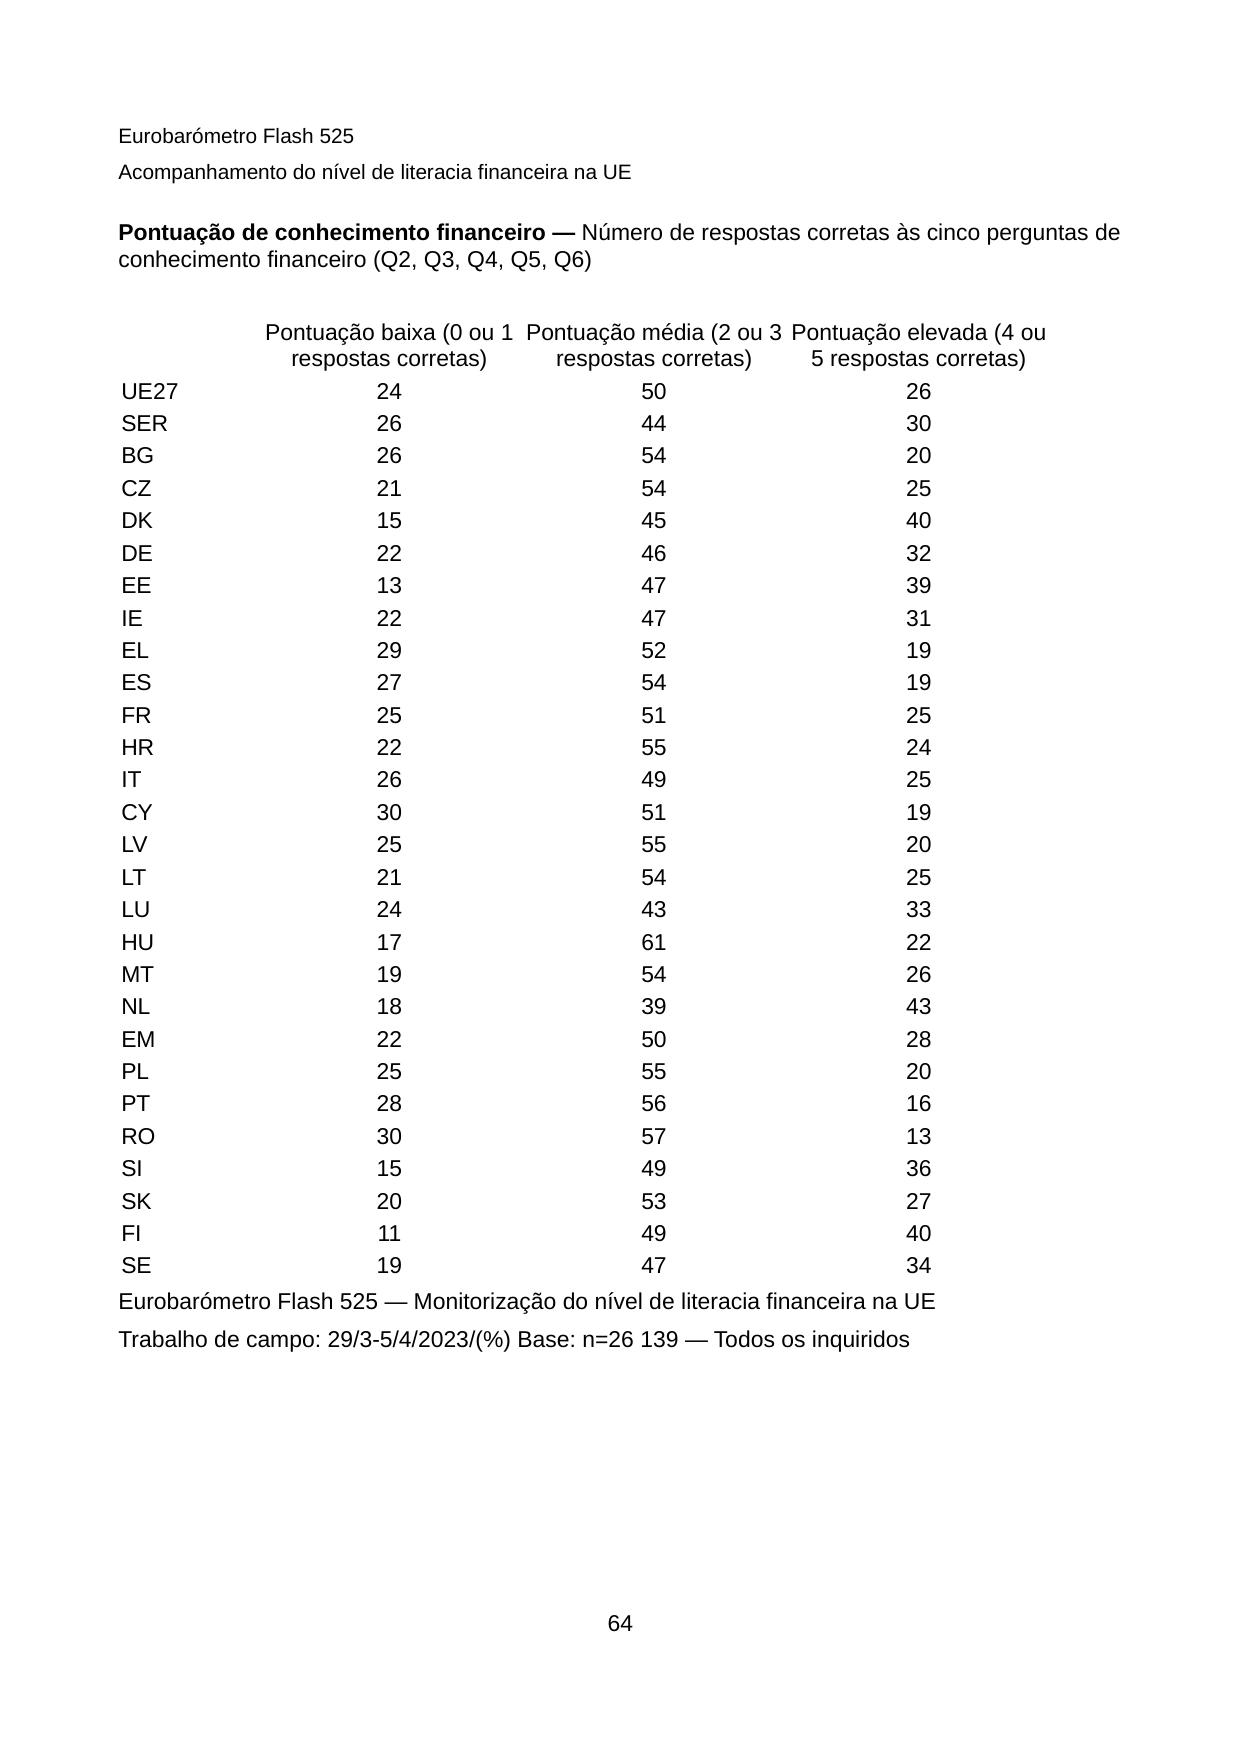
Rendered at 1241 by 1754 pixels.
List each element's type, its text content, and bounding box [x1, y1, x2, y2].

table_cell 22 [257, 1023, 521, 1055]
table_cell 51 [521, 796, 786, 828]
table_cell 49 [521, 1217, 786, 1249]
table_cell 31 [786, 601, 1051, 634]
table_cell 17 [257, 925, 521, 958]
table_cell 45 [521, 504, 786, 537]
table_cell 20 [786, 828, 1051, 861]
table_cell 24 [257, 893, 521, 925]
table_cell 40 [786, 504, 1051, 537]
table_cell FR [118, 699, 257, 731]
table_cell 55 [521, 828, 786, 861]
table_cell 54 [521, 861, 786, 893]
table_cell LV [118, 828, 257, 861]
table_cell SI [118, 1152, 257, 1184]
table_cell 47 [521, 1249, 786, 1282]
text Trabalho de campo: 29/3-5/4/2023/(%) Base: n=26 139 — Todos os inquiridos [118, 1326, 1122, 1352]
table_cell 26 [257, 764, 521, 796]
table_cell SE [118, 1249, 257, 1282]
table_cell 22 [257, 731, 521, 763]
table_cell 28 [786, 1023, 1051, 1055]
table_cell DE [118, 537, 257, 569]
table_cell 49 [521, 764, 786, 796]
table_cell 25 [786, 764, 1051, 796]
table_cell LU [118, 893, 257, 925]
table_cell 19 [257, 1249, 521, 1282]
table_cell 27 [786, 1185, 1051, 1217]
table_cell 47 [521, 569, 786, 601]
table_cell HU [118, 925, 257, 958]
table_cell HR [118, 731, 257, 763]
table_cell UE27 [118, 375, 257, 407]
table_header Pontuação baixa (0 ou 1 respostas corretas) [257, 316, 521, 375]
table_cell CY [118, 796, 257, 828]
table_cell 54 [521, 666, 786, 699]
table_cell 29 [257, 634, 521, 666]
text Eurobarómetro Flash 525 — Monitorização do nível de literacia financeira na UE [118, 1288, 1122, 1314]
table_cell 19 [257, 958, 521, 990]
table_cell 39 [521, 990, 786, 1023]
table_cell 50 [521, 1023, 786, 1055]
table_cell 13 [786, 1120, 1051, 1152]
table_cell IE [118, 601, 257, 634]
table_cell 39 [786, 569, 1051, 601]
table_cell 43 [521, 893, 786, 925]
table_cell 26 [257, 440, 521, 472]
table_cell 40 [786, 1217, 1051, 1249]
table_cell BG [118, 440, 257, 472]
table_cell 25 [257, 828, 521, 861]
table_cell 30 [257, 796, 521, 828]
table_cell 22 [257, 537, 521, 569]
table_cell 20 [786, 440, 1051, 472]
table_cell 32 [786, 537, 1051, 569]
table_cell 50 [521, 375, 786, 407]
table_cell EL [118, 634, 257, 666]
table_cell 27 [257, 666, 521, 699]
table_cell 25 [257, 699, 521, 731]
table_cell PT [118, 1088, 257, 1120]
table_cell 55 [521, 731, 786, 763]
table_cell 15 [257, 1152, 521, 1184]
table_cell 24 [257, 375, 521, 407]
table_cell 57 [521, 1120, 786, 1152]
table_cell 54 [521, 472, 786, 504]
table_cell FI [118, 1217, 257, 1249]
table_cell 49 [521, 1152, 786, 1184]
table_cell 21 [257, 472, 521, 504]
table_cell 56 [521, 1088, 786, 1120]
table_cell NL [118, 990, 257, 1023]
table_cell 54 [521, 958, 786, 990]
table_cell 24 [786, 731, 1051, 763]
table_cell MT [118, 958, 257, 990]
table_cell 34 [786, 1249, 1051, 1282]
table_header Pontuação elevada (4 ou 5 respostas corretas) [786, 316, 1051, 375]
table_cell 18 [257, 990, 521, 1023]
table_cell 30 [257, 1120, 521, 1152]
table_cell 51 [521, 699, 786, 731]
table_cell 26 [257, 407, 521, 439]
table_cell PL [118, 1055, 257, 1087]
table_cell 15 [257, 504, 521, 537]
table_cell DK [118, 504, 257, 537]
table_cell 61 [521, 925, 786, 958]
table_cell 11 [257, 1217, 521, 1249]
table_cell 28 [257, 1088, 521, 1120]
table_cell 25 [786, 861, 1051, 893]
table_cell 30 [786, 407, 1051, 439]
table_cell 19 [786, 796, 1051, 828]
table_cell 26 [786, 958, 1051, 990]
table_cell CZ [118, 472, 257, 504]
text Pontuação de conhecimento financeiro — Número de respostas corretas às cinco perguntas de conhecimento financeiro (Q2, Q3, Q4, Q5, Q6) [118, 219, 1122, 272]
table_cell 25 [786, 699, 1051, 731]
table_cell ES [118, 666, 257, 699]
table_cell 53 [521, 1185, 786, 1217]
table_cell 19 [786, 634, 1051, 666]
table_cell IT [118, 764, 257, 796]
table_cell 22 [786, 925, 1051, 958]
table_cell SER [118, 407, 257, 439]
table_cell 52 [521, 634, 786, 666]
table_cell 20 [257, 1185, 521, 1217]
table_cell 16 [786, 1088, 1051, 1120]
table_cell 36 [786, 1152, 1051, 1184]
table_cell RO [118, 1120, 257, 1152]
table_cell EM [118, 1023, 257, 1055]
table_cell 33 [786, 893, 1051, 925]
table_cell 54 [521, 440, 786, 472]
table_cell 25 [257, 1055, 521, 1087]
table_cell 43 [786, 990, 1051, 1023]
table_cell 47 [521, 601, 786, 634]
table_cell LT [118, 861, 257, 893]
table_cell EE [118, 569, 257, 601]
table_cell 21 [257, 861, 521, 893]
table_cell 44 [521, 407, 786, 439]
table_cell 55 [521, 1055, 786, 1087]
table_cell 20 [786, 1055, 1051, 1087]
table_cell 22 [257, 601, 521, 634]
table_cell 25 [786, 472, 1051, 504]
table_cell 26 [786, 375, 1051, 407]
table_cell 13 [257, 569, 521, 601]
table_cell 19 [786, 666, 1051, 699]
table_cell SK [118, 1185, 257, 1217]
table_cell 46 [521, 537, 786, 569]
table_header Pontuação média (2 ou 3 respostas corretas) [521, 316, 786, 375]
table_header [118, 316, 257, 375]
